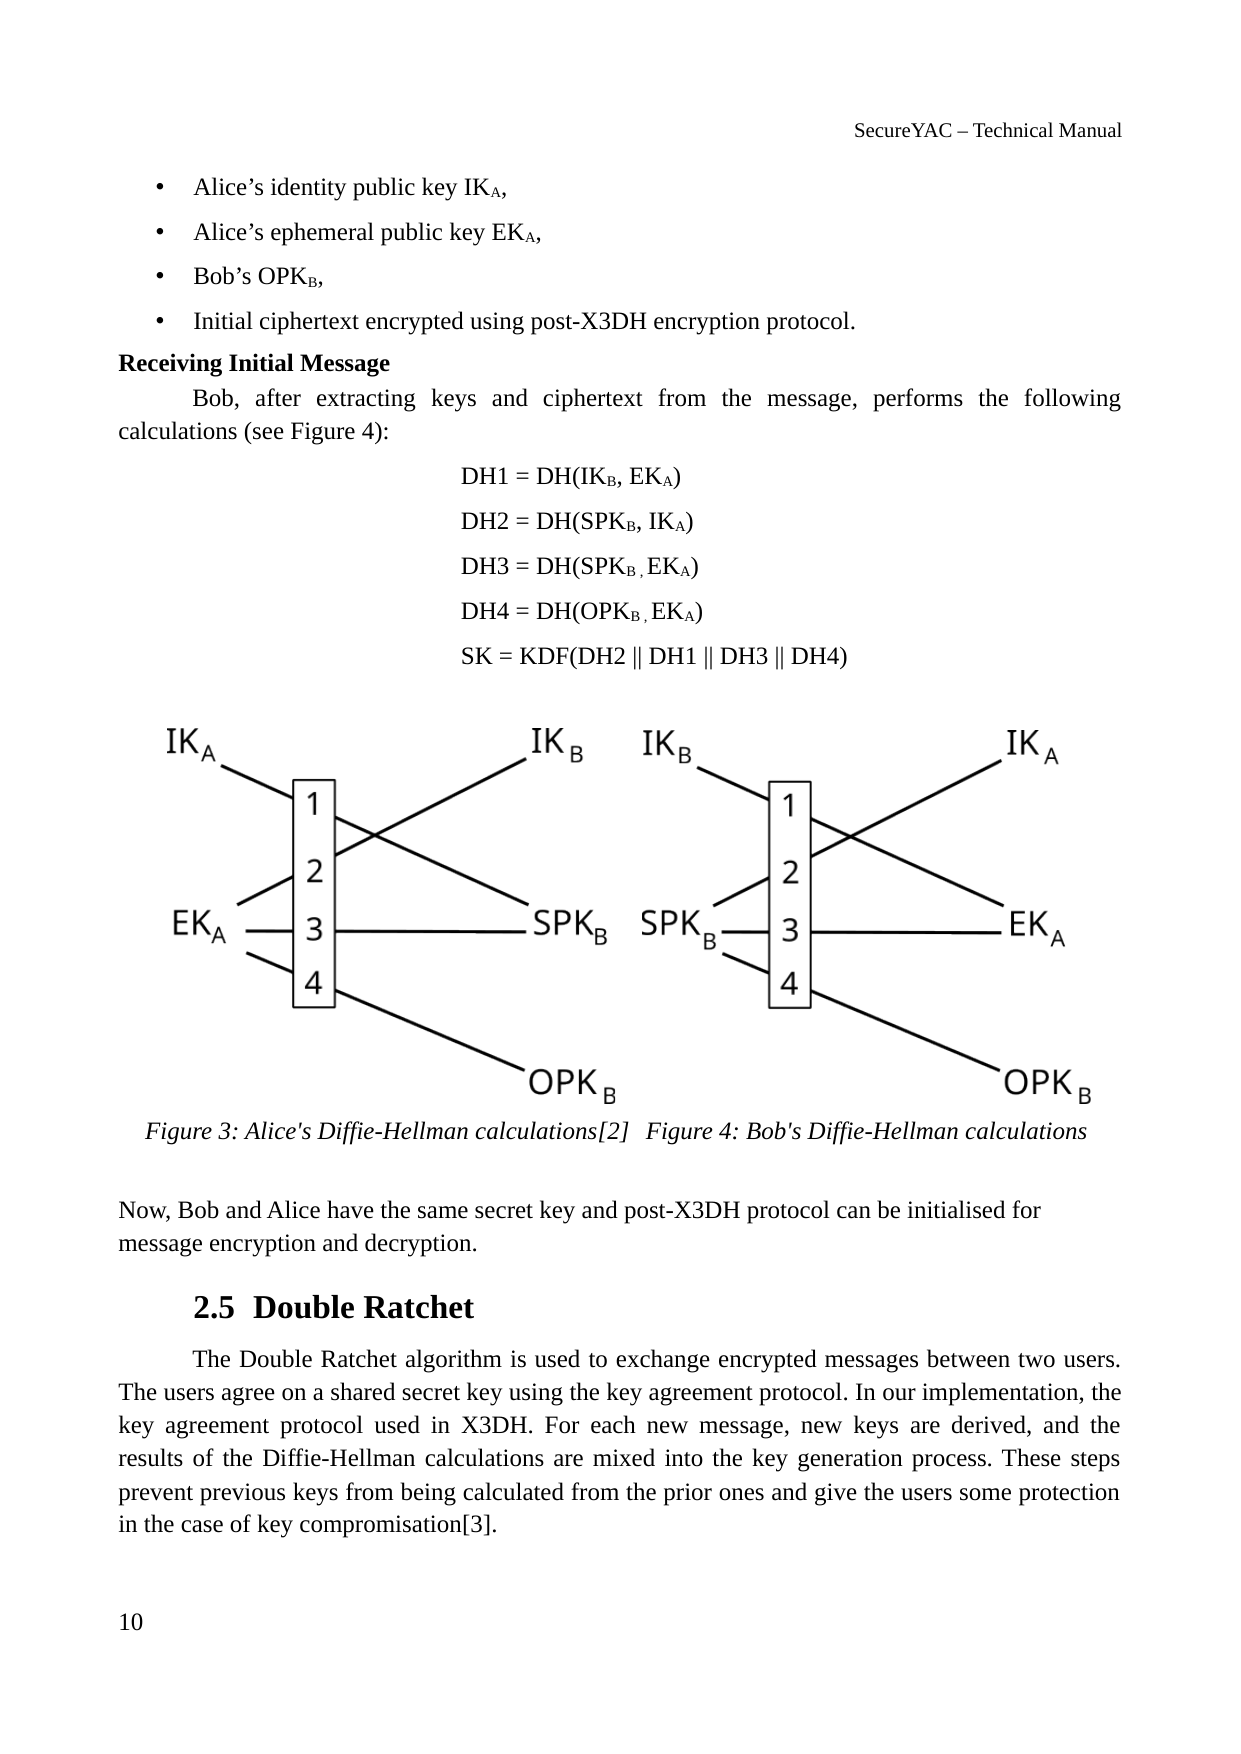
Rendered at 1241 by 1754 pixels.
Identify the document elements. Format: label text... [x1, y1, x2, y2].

subtitle Double Ratchet [193, 1288, 1122, 1326]
text Figure 4: Bob's Diffie-Hellman calculations [637, 1104, 1095, 1145]
text The Double Ratchet algorithm is used to exchange encrypted messages between two users. The users agree on a shared secret key using the key agreement protocol. In our implementation, the key agreement protocol used in X3DH. For each new message, new keys are derived, and the results of the Diffie-Hellman calculations are mixed into the key generation process. These steps prevent previous keys from being calculated from the prior ones and give the users some protection in the case of key compromisation[3]. [118, 1344, 1122, 1538]
text DH1 = DH(IKB, EKA) [461, 461, 1122, 490]
text DH3 = DH(SPKB , EKA) [461, 551, 1122, 580]
subtitle Receiving Initial Message [118, 348, 1122, 377]
text SK = KDF(DH2 || DH1 || DH3 || DH4) [461, 641, 1122, 669]
picture [642, 730, 1091, 1104]
list Alice’s ephemeral public key EKA, [156, 217, 1122, 245]
list Initial ciphertext encrypted using post-X3DH encryption protocol. [156, 306, 1122, 335]
text Now, Bob and Alice have the same secret key and post-X3DH protocol can be initialised for message encryption and decryption. [118, 1195, 1122, 1257]
picture [167, 728, 615, 1104]
text Bob, after extracting keys and ciphertext from the message, performs the following calculations (see Figure 4): [118, 383, 1122, 445]
text DH2 = DH(SPKB, IKA) [461, 506, 1122, 535]
text DH4 = DH(OPKB , EKA) [461, 596, 1122, 625]
list Bob’s OPKB, [156, 261, 1122, 290]
list Alice’s identity public key IKA, [156, 172, 1122, 200]
text Figure 3: Alice's Diffie-Hellman calculations[2] [145, 711, 637, 1145]
